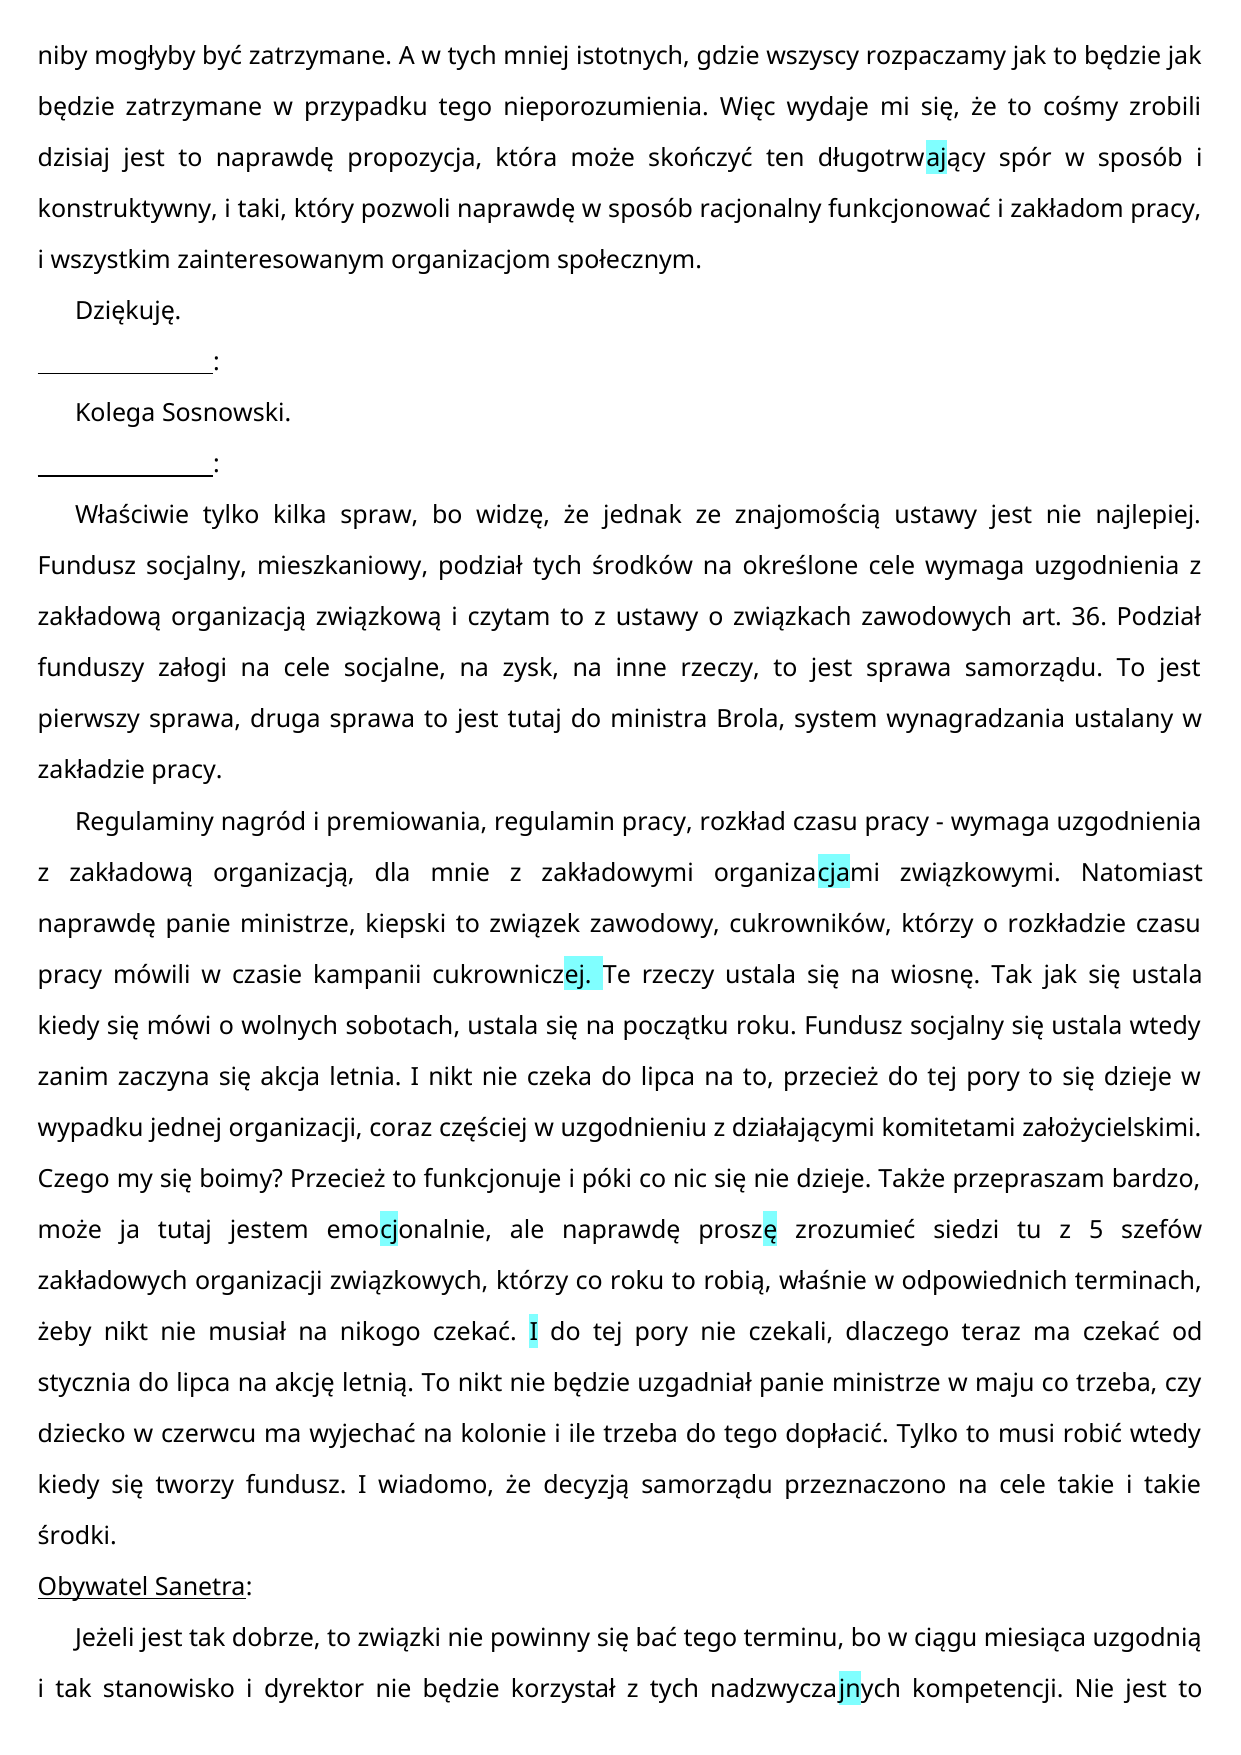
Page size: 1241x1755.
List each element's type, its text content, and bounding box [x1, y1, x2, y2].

text Regulaminy nagród i premiowania, regulamin pracy, rozkład czasu pracy - wymaga uzgodnienia z zakładową organizacją, dla mnie z zakładowymi organizacjami związkowymi. Natomiast naprawdę panie ministrze, kiepski to związek zawodowy, cukrowników, którzy o rozkładzie czasu pracy mówili w czasie kampanii cukrowniczej. Te rzeczy ustala się na wiosnę. Tak jak się ustala kiedy się mówi o wolnych sobotach, ustala się na początku roku. Fundusz socjalny się ustala wtedy zanim zaczyna się akcja letnia. I nikt nie czeka do lipca na to, przecież do tej pory to się dzieje w wypadku jednej organizacji, coraz częściej w uzgodnieniu z działającymi komitetami założycielskimi. Czego my się boimy? Przecież to funkcjonuje i póki co nic się nie dzieje. Także przepraszam bardzo, może ja tutaj jestem emocjonalnie, ale naprawdę proszę zrozumieć siedzi tu z 5 szefów zakładowych organizacji związkowych, którzy co roku to robią, właśnie w odpowiednich terminach, żeby nikt nie musiał na nikogo czekać. I do tej pory nie czekali, dlaczego teraz ma czekać od stycznia do lipca na akcję letnią. To nikt nie będzie uzgadniał panie ministrze w maju co trzeba, czy dziecko w czerwcu ma wyjechać na kolonie i ile trzeba do tego dopłacić. Tylko to musi robić wtedy kiedy się tworzy fundusz. I wiadomo, że decyzją samorządu przeznaczono na cele takie i takie środki. [37, 803, 1203, 1552]
text Obywatel Sanetra: [37, 1569, 1203, 1603]
text : [37, 446, 1203, 480]
text Kolega Sosnowski. [37, 395, 1203, 429]
text Dziękuję. [37, 293, 1203, 327]
text niby mogłyby być zatrzymane. A w tych mniej istotnych, gdzie wszyscy rozpaczamy jak to będzie jak będzie zatrzymane w przypadku tego nieporozumienia. Więc wydaje mi się, że to cośmy zrobili dzisiaj jest to naprawdę propozycja, która może skończyć ten długotrwający spór w sposób i konstruktywny, i taki, który pozwoli naprawdę w sposób racjonalny funkcjonować i zakładom pracy, i wszystkim zainteresowanym organizacjom społecznym. [37, 37, 1203, 276]
text Właściwie tylko kilka spraw, bo widzę, że jednak ze znajomością ustawy jest nie najlepiej. Fundusz socjalny, mieszkaniowy, podział tych środków na określone cele wymaga uzgodnienia z zakładową organizacją związkową i czytam to z ustawy o związkach zawodowych art. 36. Podział funduszy załogi na cele socjalne, na zysk, na inne rzeczy, to jest sprawa samorządu. To jest pierwszy sprawa, druga sprawa to jest tutaj do ministra Brola, system wynagradzania ustalany w zakładzie pracy. [37, 497, 1203, 786]
text : [37, 344, 1203, 378]
text Jeżeli jest tak dobrze, to związki nie powinny się bać tego terminu, bo w ciągu miesiąca uzgodnią i tak stanowisko i dyrektor nie będzie korzystał z tych nadzwyczajnych kompetencji. Nie jest to [37, 1620, 1203, 1705]
